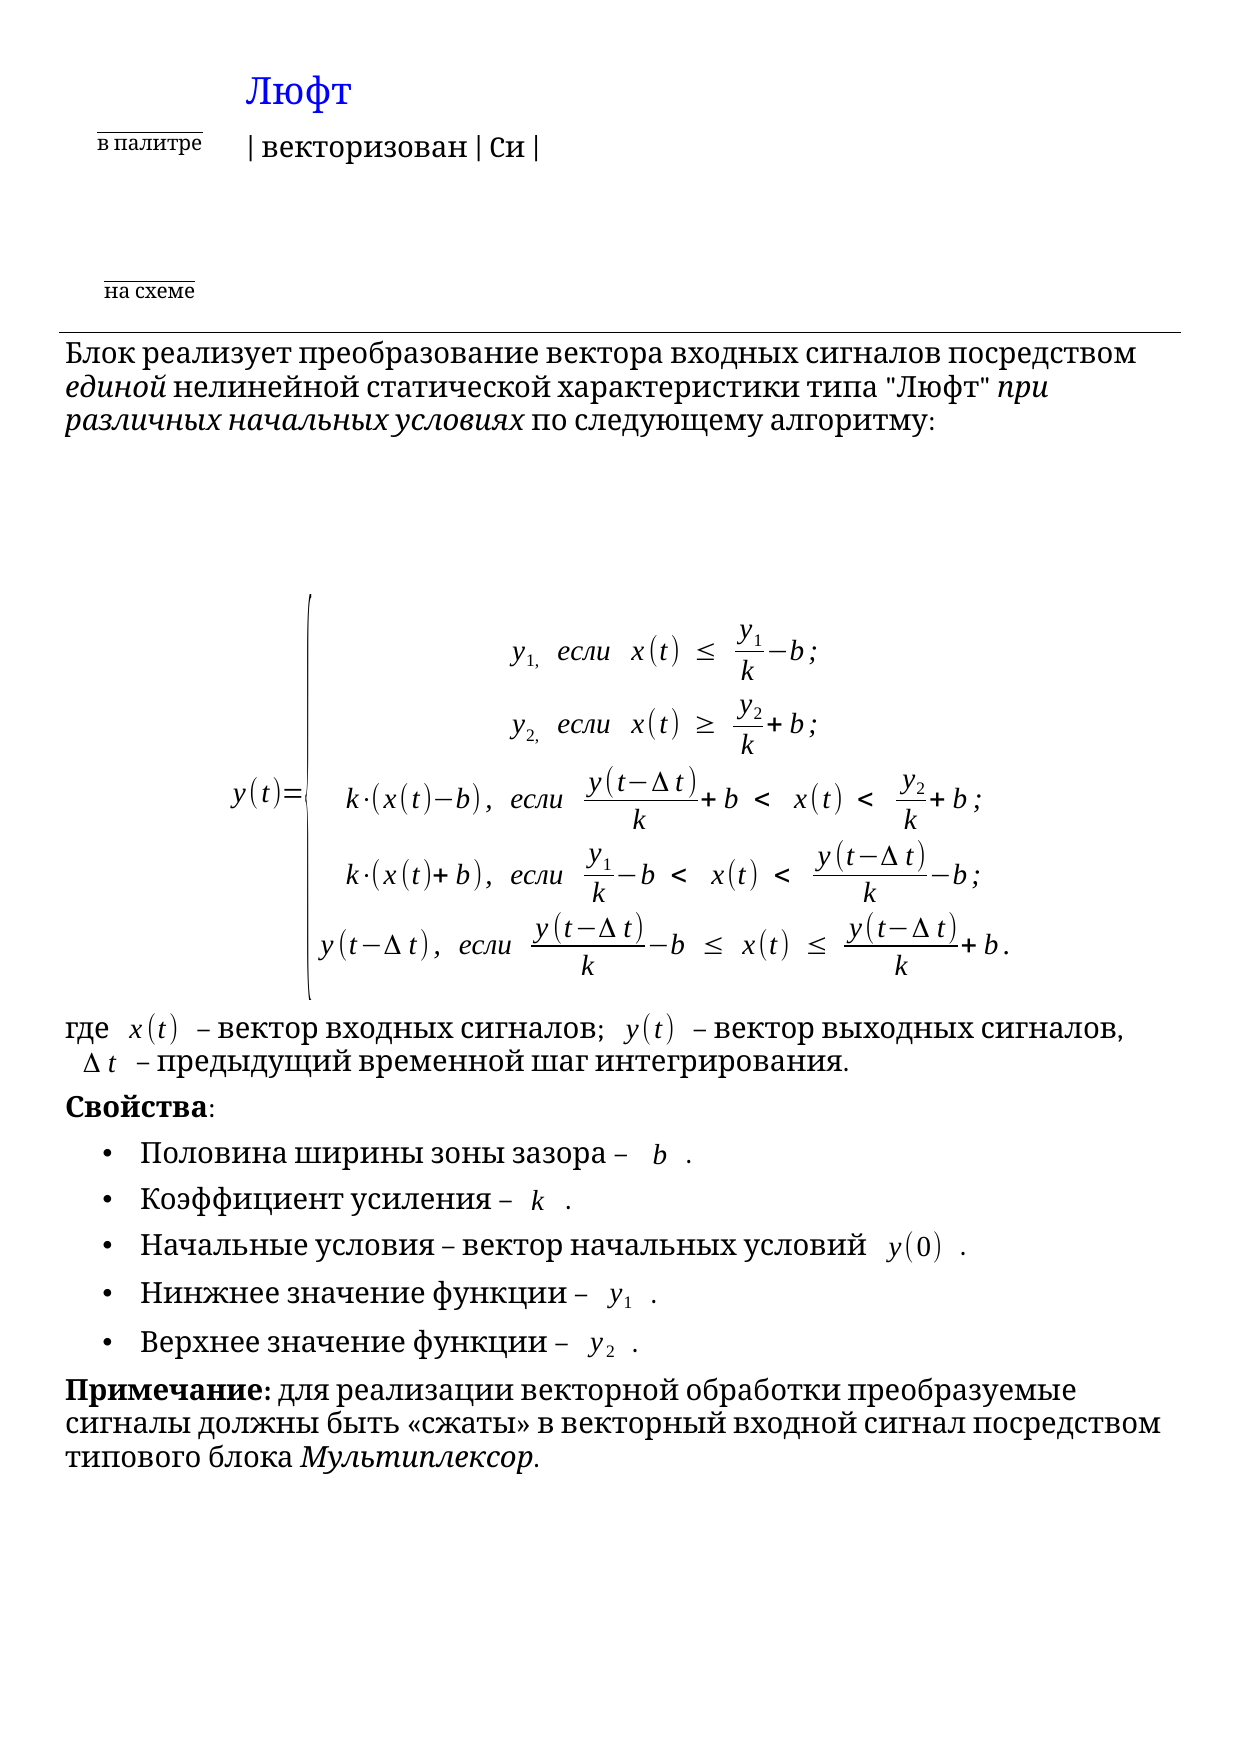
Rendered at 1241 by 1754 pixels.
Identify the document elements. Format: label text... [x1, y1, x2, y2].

table_cell в палитре [59, 125, 240, 183]
table_cell на схеме [59, 274, 240, 332]
table_cell | векторизован | Cи | [240, 125, 1181, 183]
table_header [59, 59, 240, 125]
table_cell [240, 183, 1181, 274]
table_header Люфт [240, 59, 1181, 125]
table_cell [240, 274, 1181, 332]
table_cell Блок реализует преобразование вектора входных сигналов посредством единой нелинейной статической характеристики типа "Люфт" при различных начальных условиях по следующему алгоритму: где– вектор входных сигналов;– вектор выходных сигналов, – предыдущий временной шаг интегрирования. Свойства: Половина ширины зоны зазора – . Коэффициент усиления –. Начальные условия – вектор начальных условий. Нинжнее значение функции –. Верхнее значение функции –. Примечание: для реализации векторной обработки преобразуемые сигналы должны быть «сжаты» в векторный входной сигнал посредством типового блока Мультиплексор. [59, 333, 1181, 1493]
table_cell [59, 183, 240, 274]
